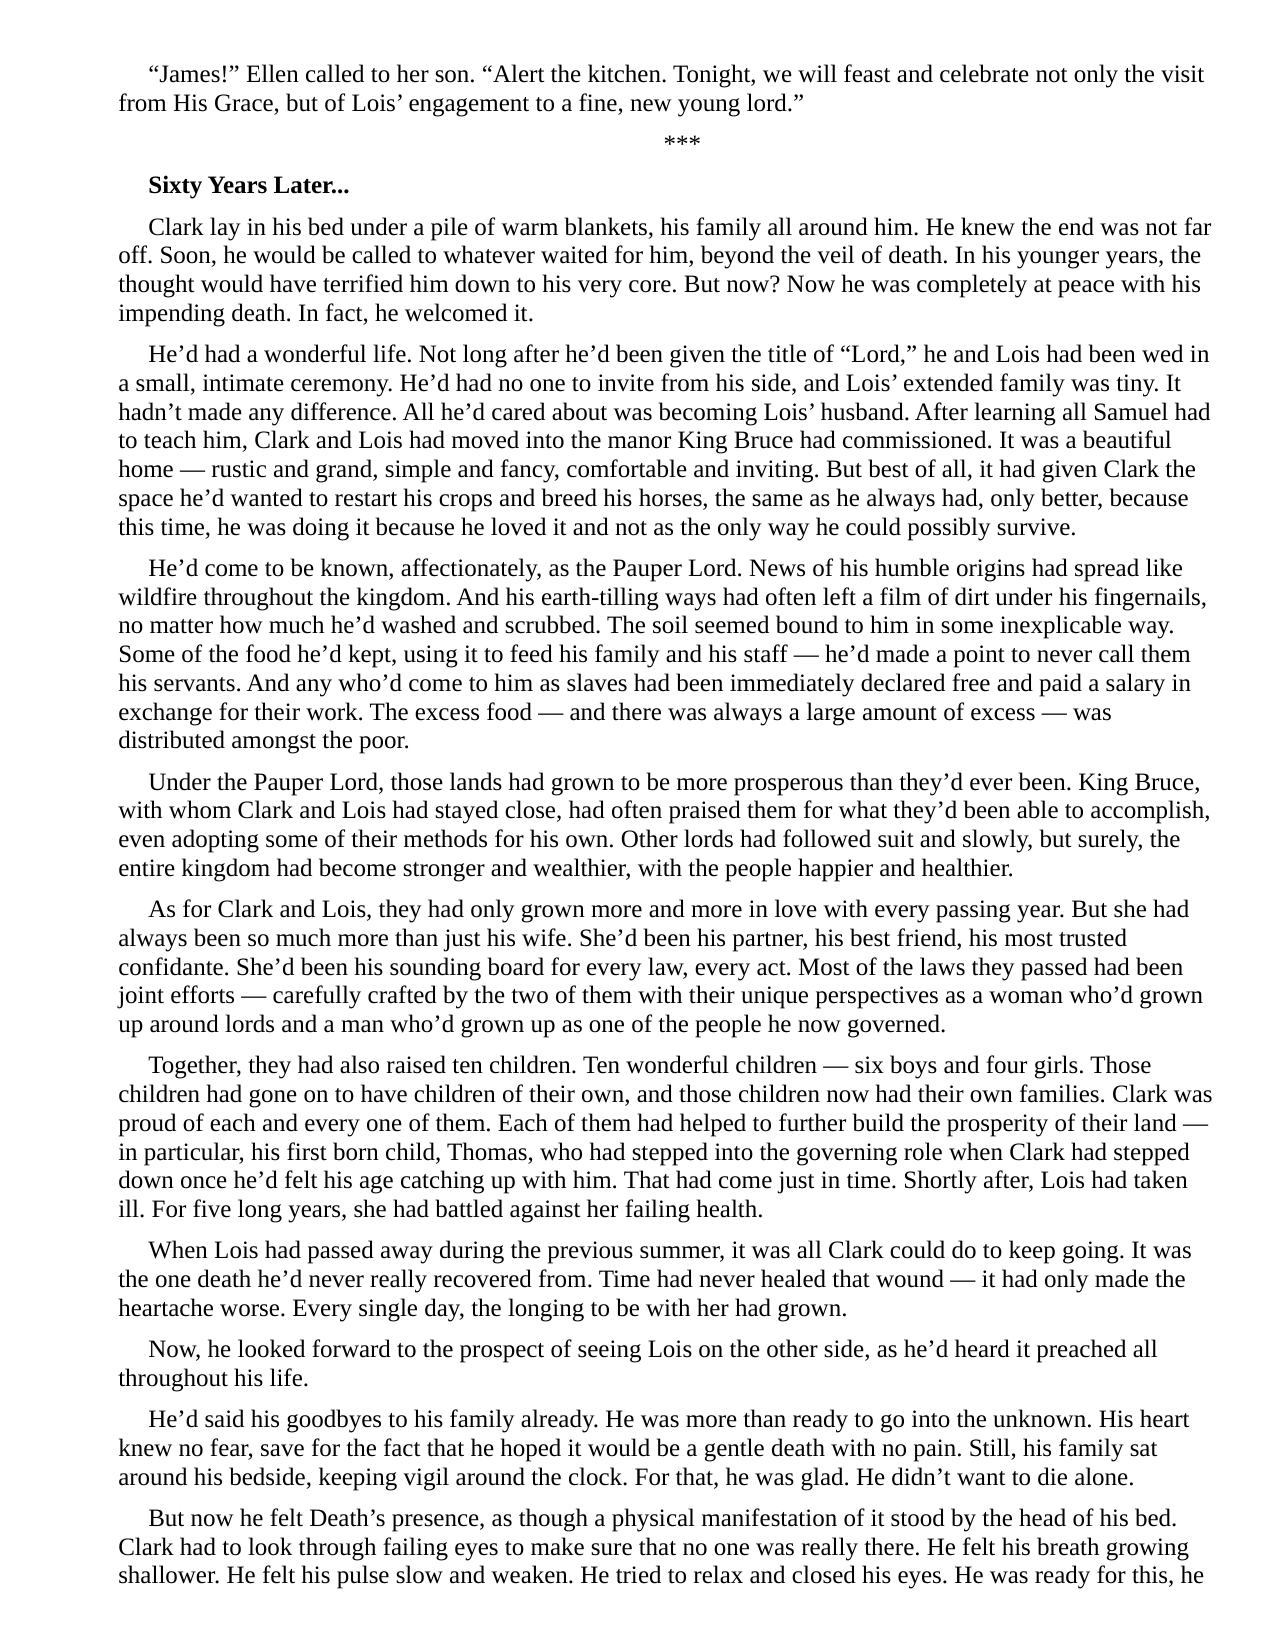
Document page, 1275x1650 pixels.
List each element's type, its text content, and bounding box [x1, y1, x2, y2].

text Sixty Years Later... [118, 170, 1216, 199]
text Now, he looked forward to the prospect of seeing Lois on the other side, as he’d heard it preached all throughout his life. [118, 1334, 1216, 1392]
text He’d said his goodbyes to his family already. He was more than ready to go into the unknown. His heart knew no fear, save for the fact that he hoped it would be a gentle death with no pain. Still, his family sat around his bedside, keeping vigil around the clock. For that, he was glad. He didn’t want to die alone. [118, 1404, 1216, 1490]
text But now he felt Death’s presence, as though a physical manifestation of it stood by the head of his bed. Clark had to look through failing eyes to make sure that no one was really there. He felt his breath growing shallower. He felt his pulse slow and weaken. He tried to relax and closed his eyes. He was ready for this, he [118, 1503, 1216, 1589]
text Together, they had also raised ten children. Ten wonderful children — six boys and four girls. Those children had gone on to have children of their own, and those children now had their own families. Clark was proud of each and every one of them. Each of them had helped to further build the prosperity of their land — in particular, his first born child, Thomas, who had stepped into the governing role when Clark had stepped down once he’d felt his age catching up with him. That had come just in time. Shortly after, Lois had taken ill. For five long years, she had battled against her failing health. [118, 1050, 1216, 1223]
text Clark lay in his bed under a pile of warm blankets, his family all around him. He knew the end was not far off. Soon, he would be called to whatever waited for him, beyond the veil of death. In his younger years, the thought would have terrified him down to his very core. But now? Now he was completely at peace with his impending death. In fact, he welcomed it. [118, 212, 1216, 327]
text Under the Pauper Lord, those lands had grown to be more prosperous than they’d ever been. King Bruce, with whom Clark and Lois had stayed close, had often praised them for what they’d been able to accomplish, even adopting some of their methods for his own. Other lords had followed suit and slowly, but surely, the entire kingdom had become stronger and wealthier, with the people happier and healthier. [118, 767, 1216, 882]
text As for Clark and Lois, they had only grown more and more in love with every passing year. But she had always been so much more than just his wife. She’d been his partner, his best friend, his most trusted confidante. She’d been his sounding board for every law, every act. Most of the laws they passed had been joint efforts — carefully crafted by the two of them with their unique perspectives as a woman who’d grown up around lords and a man who’d grown up as one of the people he now governed. [118, 894, 1216, 1038]
text “James!” Ellen called to her son. “Alert the kitchen. Tonight, we will feast and celebrate not only the visit from His Grace, but of Lois’ engagement to a fine, new young lord.” [118, 59, 1216, 117]
text He’d had a wonderful life. Not long after he’d been given the title of “Lord,” he and Lois had been wed in a small, intimate ceremony. He’d had no one to invite from his side, and Lois’ extended family was tiny. It hadn’t made any difference. All he’d cared about was becoming Lois’ husband. After learning all Samuel had to teach him, Clark and Lois had moved into the manor King Bruce had commissioned. It was a beautiful home — rustic and grand, simple and fancy, comfortable and inviting. But best of all, it had given Clark the space he’d wanted to restart his crops and breed his horses, the same as he always had, only better, because this time, he was doing it because he loved it and not as the only way he could possibly survive. [118, 339, 1216, 540]
text When Lois had passed away during the previous summer, it was all Clark could do to keep going. It was the one death he’d never really recovered from. Time had never healed that wound — it had only made the heartache worse. Every single day, the longing to be with her had grown. [118, 1235, 1216, 1322]
text *** [118, 129, 1216, 158]
text He’d come to be known, affectionately, as the Pauper Lord. News of his humble origins had spread like wildfire throughout the kingdom. And his earth-tilling ways had often left a film of dirt under his fingernails, no matter how much he’d washed and scrubbed. The soil seemed bound to him in some inexplicable way. Some of the food he’d kept, using it to feed his family and his staff — he’d made a point to never call them his servants. And any who’d come to him as slaves had been immediately declared free and paid a salary in exchange for their work. The excess food — and there was always a large amount of excess — was distributed amongst the poor. [118, 553, 1216, 754]
